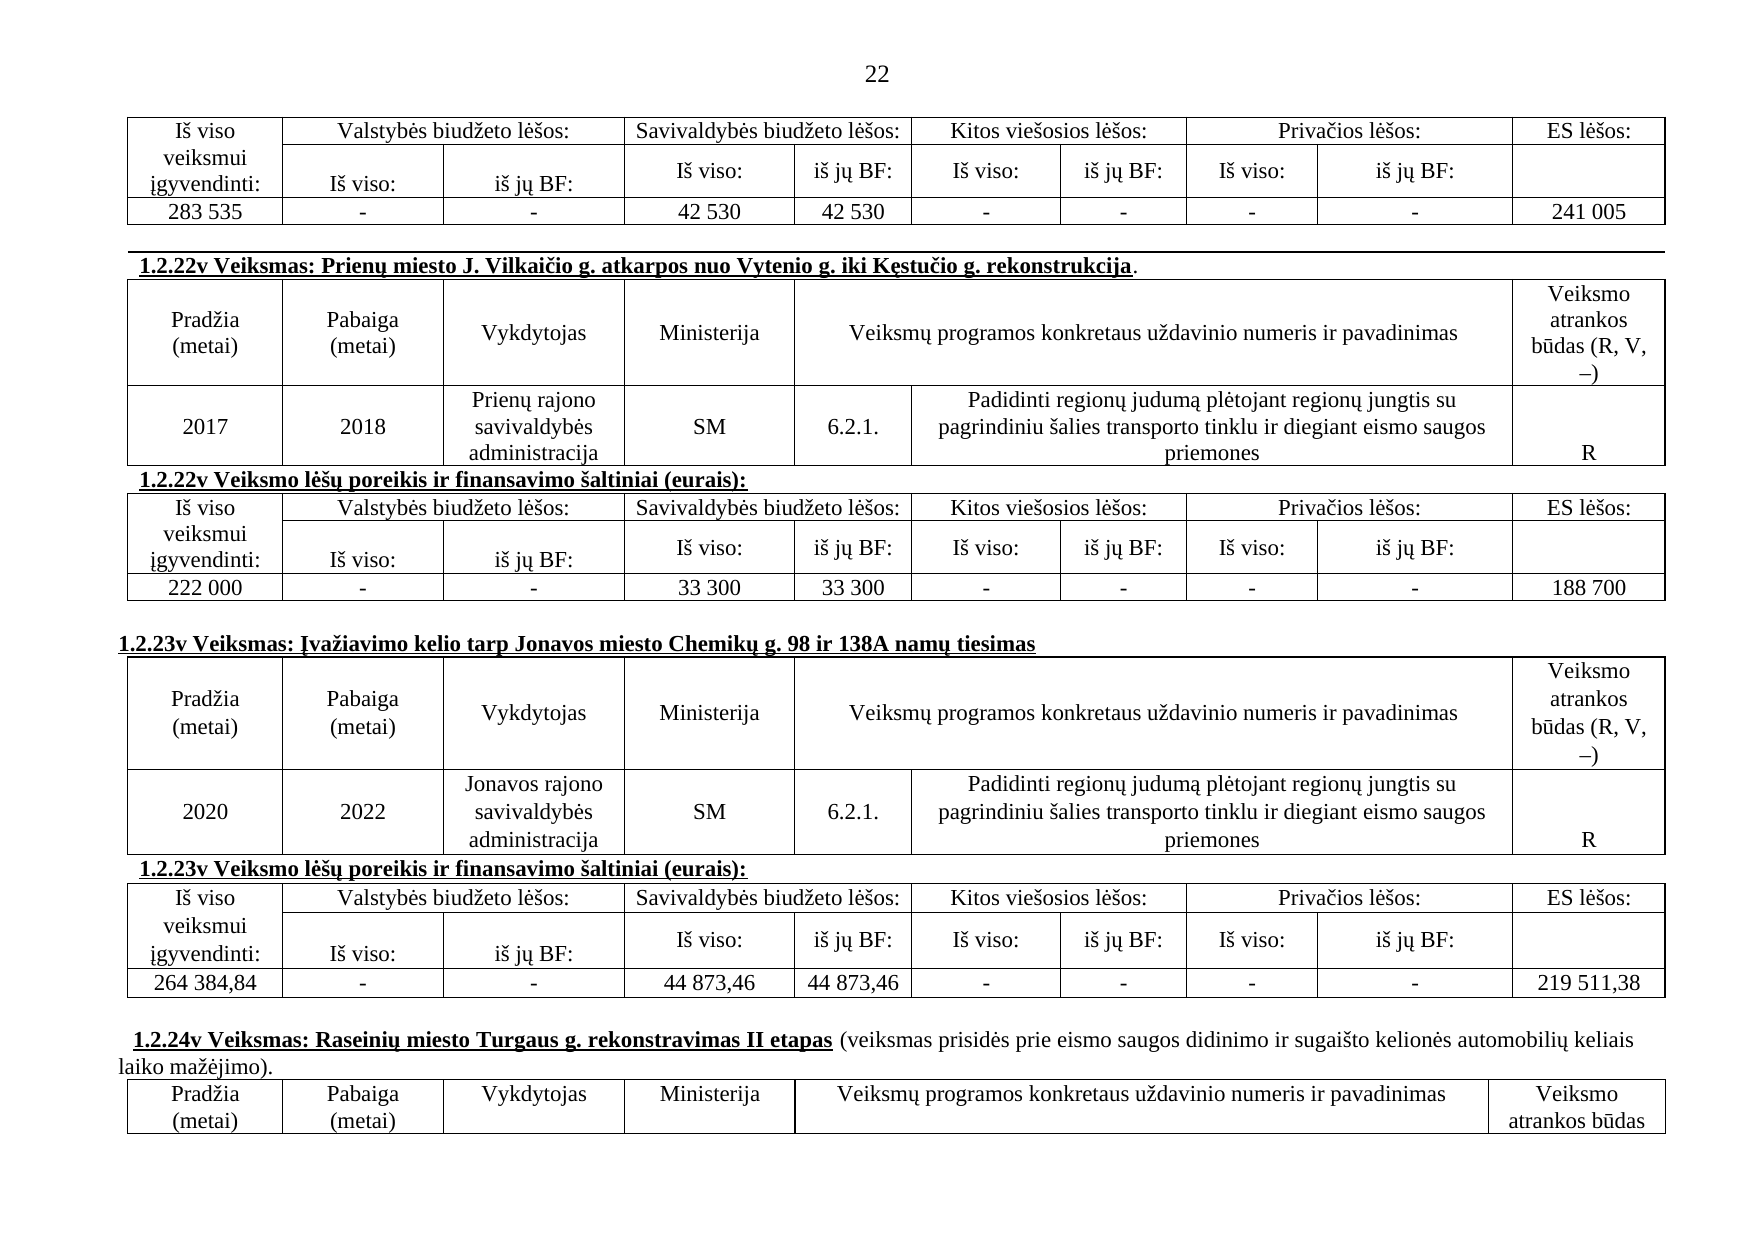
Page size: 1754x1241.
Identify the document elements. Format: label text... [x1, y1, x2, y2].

table_cell Ministerija [625, 280, 794, 385]
table_header Ministerija [625, 658, 794, 769]
table_cell Iš viso: [283, 521, 443, 573]
table_cell [1513, 145, 1664, 197]
table_cell - [1061, 198, 1186, 224]
table_cell 219 511,38 [1513, 969, 1664, 997]
table_cell SM [625, 770, 794, 854]
table_header Pradžia (metai) [128, 1080, 282, 1133]
table_cell Iš viso: [1187, 145, 1317, 197]
table_cell Iš viso: [625, 913, 794, 968]
table_cell - [912, 198, 1060, 224]
table_cell Iš viso: [283, 145, 443, 197]
table_cell iš jų BF: [795, 145, 911, 197]
table_cell 1.2.23v Veiksmo lėšų poreikis ir finansavimo šaltiniai (eurais): [128, 855, 1665, 883]
table_cell 44 873,46 [795, 969, 911, 997]
table_cell 188 700 [1513, 574, 1664, 600]
table_cell Padidinti regionų judumą plėtojant regionų jungtis su pagrindiniu šalies transporto tinklu ir diegiant eismo saugos priemones [912, 386, 1512, 465]
table_cell [1513, 913, 1664, 968]
table_cell 283 535 [128, 198, 282, 224]
table_cell Savivaldybės biudžeto lėšos: [625, 884, 911, 912]
table_cell iš jų BF: [444, 521, 624, 573]
table_header Veiksmų programos konkretaus uždavinio numeris ir pavadinimas [795, 658, 1512, 769]
table_cell R [1513, 770, 1664, 854]
table_cell iš jų BF: [1318, 145, 1512, 197]
table_cell ES lėšos: [1513, 884, 1664, 912]
table_cell ES lėšos: [1513, 494, 1664, 520]
table_cell ES lėšos: [1513, 118, 1664, 144]
table_header Pabaiga (metai) [283, 1080, 443, 1133]
table_cell Iš viso veiksmui įgyvendinti: [128, 118, 282, 197]
table_header Vykdytojas [444, 1080, 624, 1133]
table_cell - [1187, 969, 1317, 997]
table_cell - [912, 574, 1060, 600]
table_cell iš jų BF: [1318, 521, 1512, 573]
table_cell Iš viso: [912, 145, 1060, 197]
table_cell Iš viso: [912, 521, 1060, 573]
table_header 1.2.22v Veiksmas: Prienų miesto J. Vilkaičio g. atkarpos nuo Vytenio g. iki Kęstučio g. rekonstrukcija. [128, 253, 1665, 279]
table_cell Privačios lėšos: [1187, 884, 1512, 912]
table_cell iš jų BF: [1061, 913, 1186, 968]
table_cell iš jų BF: [444, 913, 624, 968]
table_header Veiksmo atrankos būdas (R, V, –) [1513, 658, 1664, 769]
table_cell Privačios lėšos: [1187, 494, 1512, 520]
table_cell 6.2.1. [795, 386, 911, 465]
table_cell 222 000 [128, 574, 282, 600]
table_cell Prienų rajono savivaldybės administracija [444, 386, 624, 465]
table_cell - [1318, 969, 1512, 997]
table_cell Valstybės biudžeto lėšos: [283, 118, 624, 144]
table_cell 33 300 [795, 574, 911, 600]
table_cell Jonavos rajono savivaldybės administracija [444, 770, 624, 854]
table_cell 2020 [128, 770, 282, 854]
table_cell R [1513, 386, 1664, 465]
table_cell Iš viso: [1187, 913, 1317, 968]
table_cell 2018 [283, 386, 443, 465]
table_cell Pradžia (metai) [128, 280, 282, 385]
table_cell Iš viso: [1187, 521, 1317, 573]
table_header Pradžia (metai) [128, 658, 282, 769]
table_header Veiksmo atrankos būdas [1489, 1080, 1665, 1133]
text 1.2.23v Veiksmas: Įvažiavimo kelio tarp Jonavos miesto Chemikų g. 98 ir 138A namų tiesimas [118, 630, 1636, 656]
table_cell Privačios lėšos: [1187, 118, 1512, 144]
table_cell - [1187, 574, 1317, 600]
table_header Veiksmų programos konkretaus uždavinio numeris ir pavadinimas [796, 1080, 1488, 1133]
table_cell Iš viso veiksmui įgyvendinti: [128, 494, 282, 573]
table_cell iš jų BF: [795, 521, 911, 573]
table_cell Iš viso: [283, 913, 443, 968]
table_cell SM [625, 386, 794, 465]
table_header Vykdytojas [444, 658, 624, 769]
table_cell Iš viso: [912, 913, 1060, 968]
table_cell - [1318, 574, 1512, 600]
table_cell Pabaiga (metai) [283, 280, 443, 385]
table_cell iš jų BF: [1061, 521, 1186, 573]
table_cell Veiksmo atrankos būdas (R, V, –) [1513, 280, 1664, 385]
table_cell 2017 [128, 386, 282, 465]
table_cell - [1061, 574, 1186, 600]
table_cell Veiksmų programos konkretaus uždavinio numeris ir pavadinimas [795, 280, 1512, 385]
table_cell Savivaldybės biudžeto lėšos: [625, 118, 911, 144]
table_cell Vykdytojas [444, 280, 624, 385]
table_cell Padidinti regionų judumą plėtojant regionų jungtis su pagrindiniu šalies transporto tinklu ir diegiant eismo saugos priemones [912, 770, 1512, 854]
table_cell 1.2.22v Veiksmo lėšų poreikis ir finansavimo šaltiniai (eurais): [128, 466, 1665, 493]
table_cell iš jų BF: [1318, 913, 1512, 968]
table_cell Iš viso: [625, 521, 794, 573]
table_cell 44 873,46 [625, 969, 794, 997]
table_header Pabaiga (metai) [283, 658, 443, 769]
table_cell Kitos viešosios lėšos: [912, 118, 1186, 144]
table_cell Kitos viešosios lėšos: [912, 494, 1186, 520]
table_cell Iš viso veiksmui įgyvendinti: [128, 884, 282, 968]
table_cell iš jų BF: [1061, 145, 1186, 197]
text 1.2.24v Veiksmas: Raseinių miesto Turgaus g. rekonstravimas II etapas (veiksmas prisidės prie eismo saugos didinimo ir sugaišto kelionės automobilių keliais laiko mažėjimo). [118, 1027, 1636, 1079]
table_cell - [1061, 969, 1186, 997]
table_cell - [1318, 198, 1512, 224]
table_cell 42 530 [625, 198, 794, 224]
table_cell - [283, 198, 443, 224]
table_cell 6.2.1. [795, 770, 911, 854]
table_cell Kitos viešosios lėšos: [912, 884, 1186, 912]
table_cell 241 005 [1513, 198, 1664, 224]
table_cell - [283, 969, 443, 997]
table_cell - [444, 969, 624, 997]
table_cell 264 384,84 [128, 969, 282, 997]
table_cell - [444, 574, 624, 600]
table_cell Valstybės biudžeto lėšos: [283, 884, 624, 912]
table_cell - [1187, 198, 1317, 224]
table_cell 42 530 [795, 198, 911, 224]
table_cell - [912, 969, 1060, 997]
table_cell iš jų BF: [444, 145, 624, 197]
table_cell iš jų BF: [795, 913, 911, 968]
table_cell - [283, 574, 443, 600]
table_cell - [444, 198, 624, 224]
table_cell 2022 [283, 770, 443, 854]
table_cell Valstybės biudžeto lėšos: [283, 494, 624, 520]
table_cell Savivaldybės biudžeto lėšos: [625, 494, 911, 520]
table_header Ministerija [625, 1080, 794, 1133]
table_cell [1513, 521, 1664, 573]
table_cell 33 300 [625, 574, 794, 600]
table_cell Iš viso: [625, 145, 794, 197]
